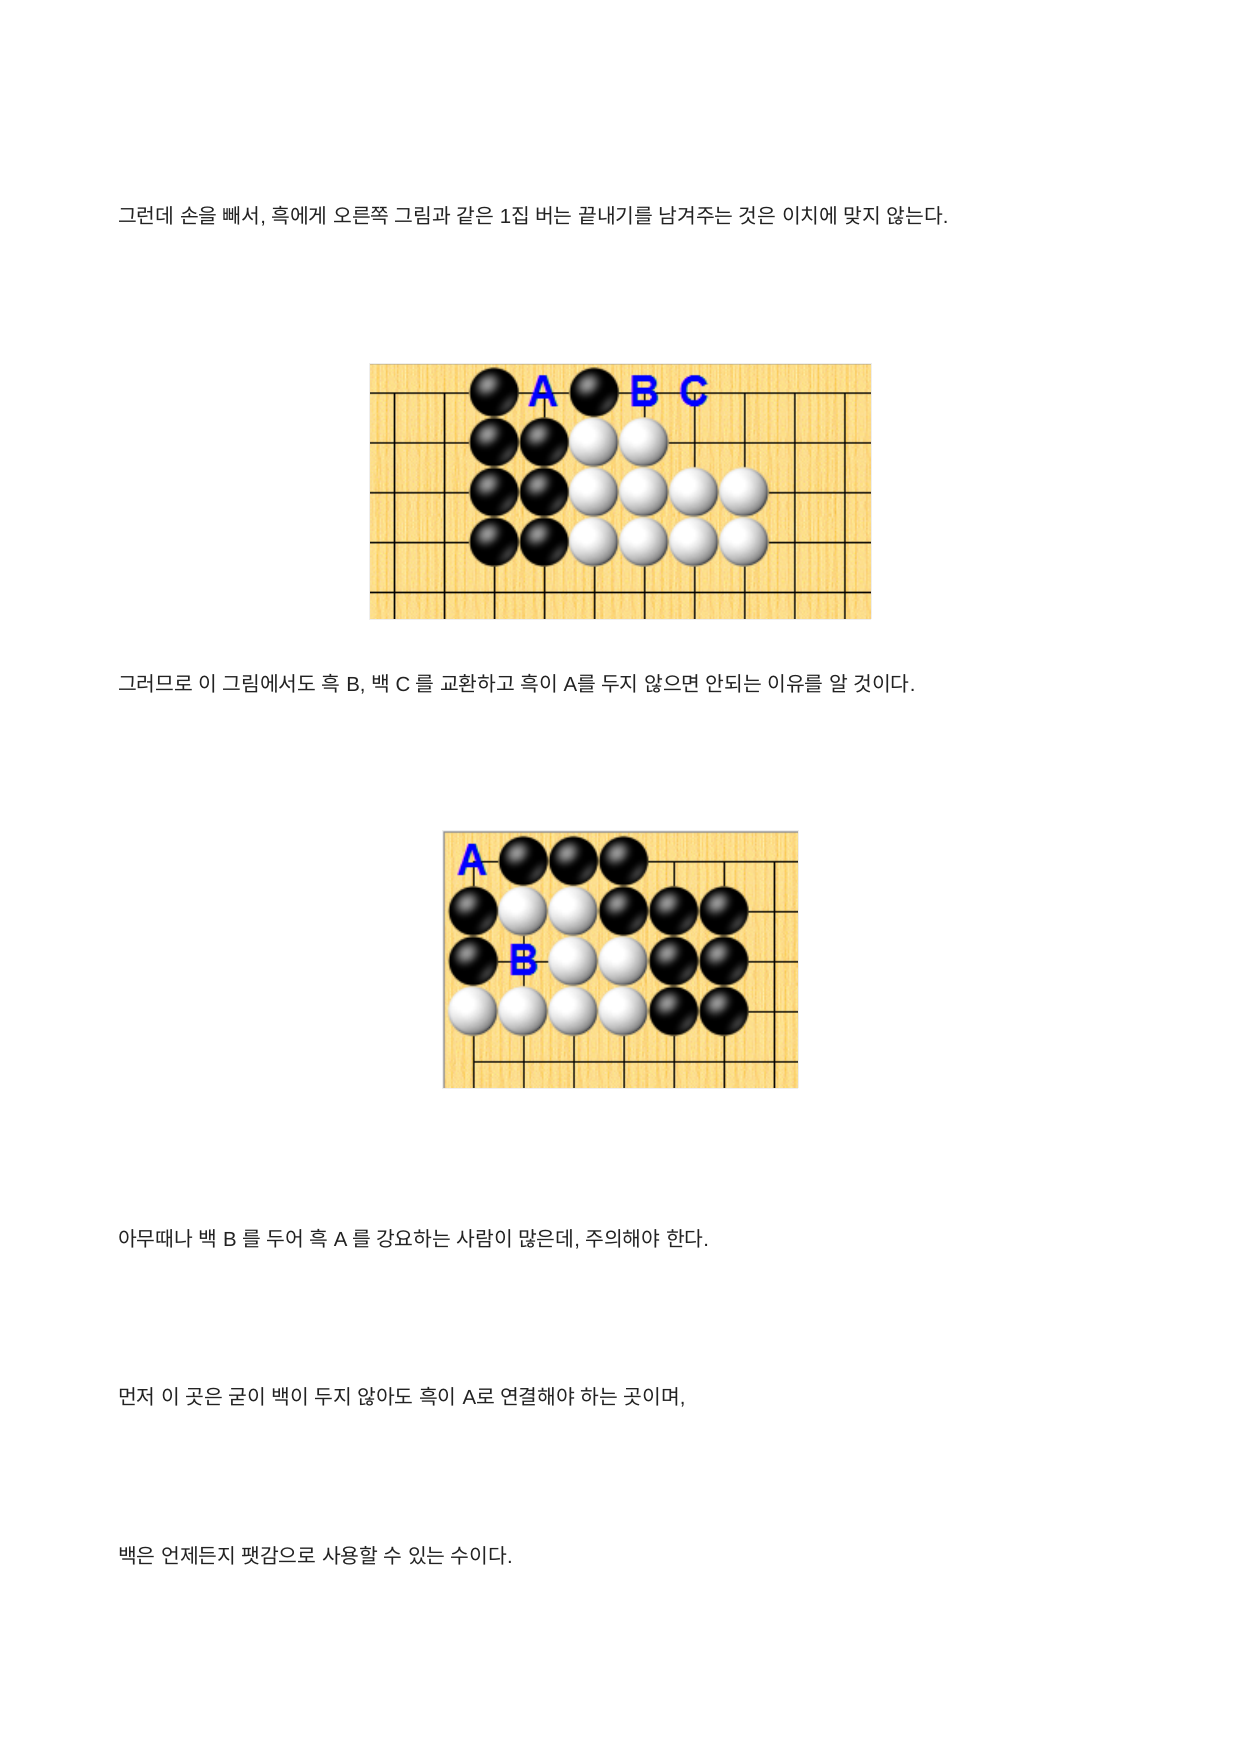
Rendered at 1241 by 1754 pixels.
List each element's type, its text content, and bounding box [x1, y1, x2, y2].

text 그러므로 이 그림에서도 흑 B, 백 C 를 교환하고 흑이 A를 두지 않으면 안되는 이유를 알 것이다. [118, 672, 1122, 695]
text 그런데 손을 빼서, 흑에게 오른쪽 그림과 같은 1집 버는 끝내기를 남겨주는 것은 이치에 맞지 않는다. [118, 205, 1122, 228]
picture [443, 831, 798, 1088]
text 먼저 이 곳은 굳이 백이 두지 않아도 흑이 A로 연결해야 하는 곳이며, [118, 1386, 1122, 1409]
picture [370, 364, 871, 619]
text 백은 언제든지 팻감으로 사용할 수 있는 수이다. [118, 1544, 1122, 1567]
text 아무때나 백 B 를 두어 흑 A 를 강요하는 사람이 많은데, 주의해야 한다. [118, 1227, 1122, 1251]
